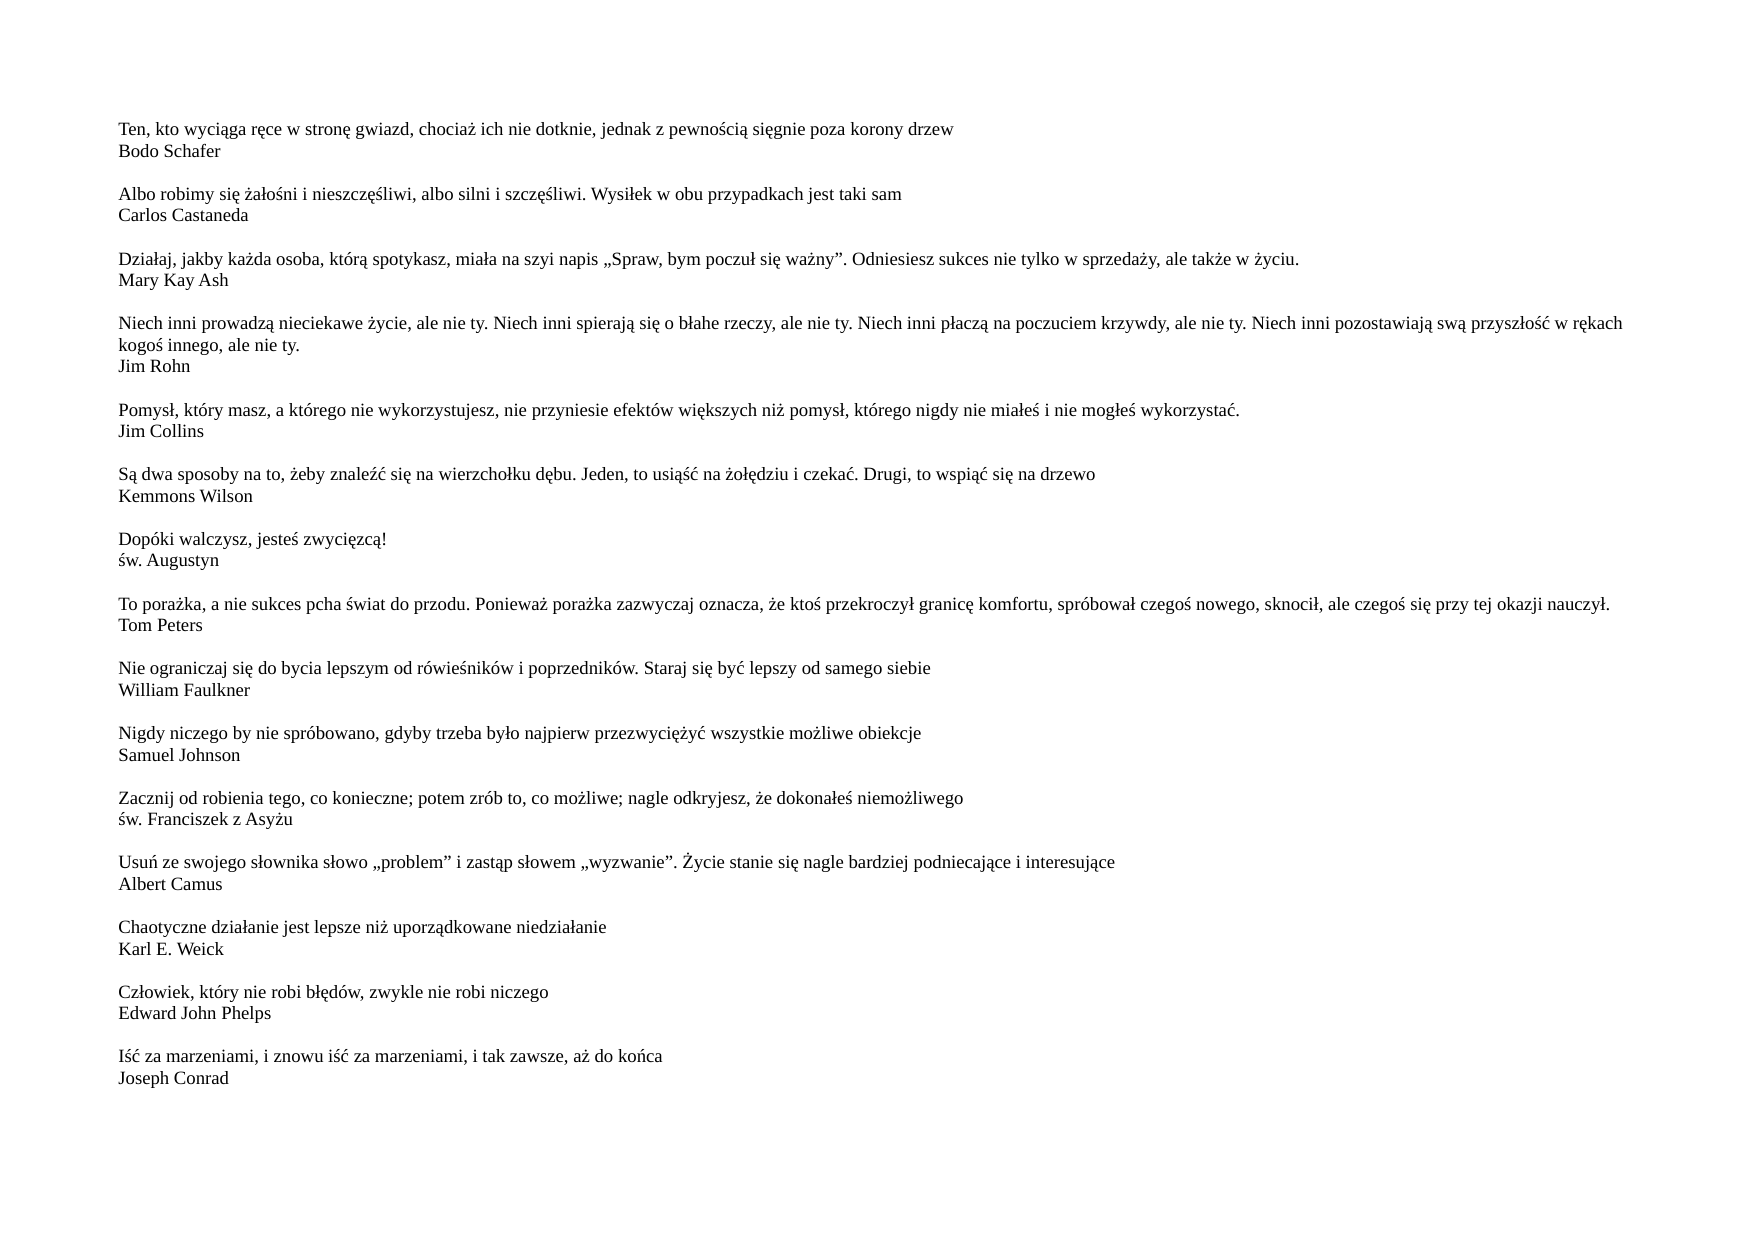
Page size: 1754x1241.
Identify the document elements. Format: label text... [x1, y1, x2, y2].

text Usuń ze swojego słownika słowo „problem” i zastąp słowem „wyzwanie”. Życie stanie się nagle bardziej podniecające i interesujące [118, 851, 1636, 873]
text Bodo Schafer [118, 140, 1636, 161]
text Nigdy niczego by nie spróbowano, gdyby trzeba było najpierw przezwyciężyć wszystkie możliwe obiekcje [118, 722, 1636, 743]
text Carlos Castaneda [118, 204, 1636, 226]
text Kemmons Wilson [118, 485, 1636, 506]
text Tom Peters [118, 614, 1636, 636]
text Jim Rohn [118, 355, 1636, 377]
text Albert Camus [118, 873, 1636, 894]
text Albo robimy się żałośni i nieszczęśliwi, albo silni i szczęśliwi. Wysiłek w obu przypadkach jest taki sam [118, 183, 1636, 204]
text Dopóki walczysz, jesteś zwycięzcą! [118, 528, 1636, 549]
text William Faulkner [118, 679, 1636, 700]
text Chaotyczne działanie jest lepsze niż uporządkowane niedziałanie [118, 916, 1636, 937]
text Pomysł, który masz, a którego nie wykorzystujesz, nie przyniesie efektów większych niż pomysł, którego nigdy nie miałeś i nie mogłeś wykorzystać. [118, 398, 1636, 420]
text św. Augustyn [118, 549, 1636, 571]
text Edward John Phelps [118, 1002, 1636, 1024]
text Joseph Conrad [118, 1067, 1636, 1088]
text Karl E. Weick [118, 937, 1636, 959]
text Jim Collins [118, 420, 1636, 442]
text Iść za marzeniami, i znowu iść za marzeniami, i tak zawsze, aż do końca [118, 1045, 1636, 1067]
text Niech inni prowadzą nieciekawe życie, ale nie ty. Niech inni spierają się o błahe rzeczy, ale nie ty. Niech inni płaczą na poczuciem krzywdy, ale nie ty. Niech inni pozostawiają swą przyszłość w rękach kogoś innego, ale nie ty. [118, 312, 1636, 355]
text Działaj, jakby każda osoba, którą spotykasz, miała na szyi napis „Spraw, bym poczuł się ważny”. Odniesiesz sukces nie tylko w sprzedaży, ale także w życiu. [118, 247, 1636, 269]
text św. Franciszek z Asyżu [118, 808, 1636, 830]
text Nie ograniczaj się do bycia lepszym od rówieśników i poprzedników. Staraj się być lepszy od samego siebie [118, 657, 1636, 679]
text Ten, kto wyciąga ręce w stronę gwiazd, chociaż ich nie dotknie, jednak z pewnością sięgnie poza korony drzew [118, 118, 1636, 140]
text Człowiek, który nie robi błędów, zwykle nie robi niczego [118, 981, 1636, 1002]
text Zacznij od robienia tego, co konieczne; potem zrób to, co możliwe; nagle odkryjesz, że dokonałeś niemożliwego [118, 787, 1636, 808]
text Są dwa sposoby na to, żeby znaleźć się na wierzchołku dębu. Jeden, to usiąść na żołędziu i czekać. Drugi, to wspiąć się na drzewo [118, 463, 1636, 485]
text Samuel Johnson [118, 743, 1636, 765]
text Mary Kay Ash [118, 269, 1636, 291]
text To porażka, a nie sukces pcha świat do przodu. Ponieważ porażka zazwyczaj oznacza, że ktoś przekroczył granicę komfortu, spróbował czegoś nowego, sknocił, ale czegoś się przy tej okazji nauczył. [118, 592, 1636, 614]
